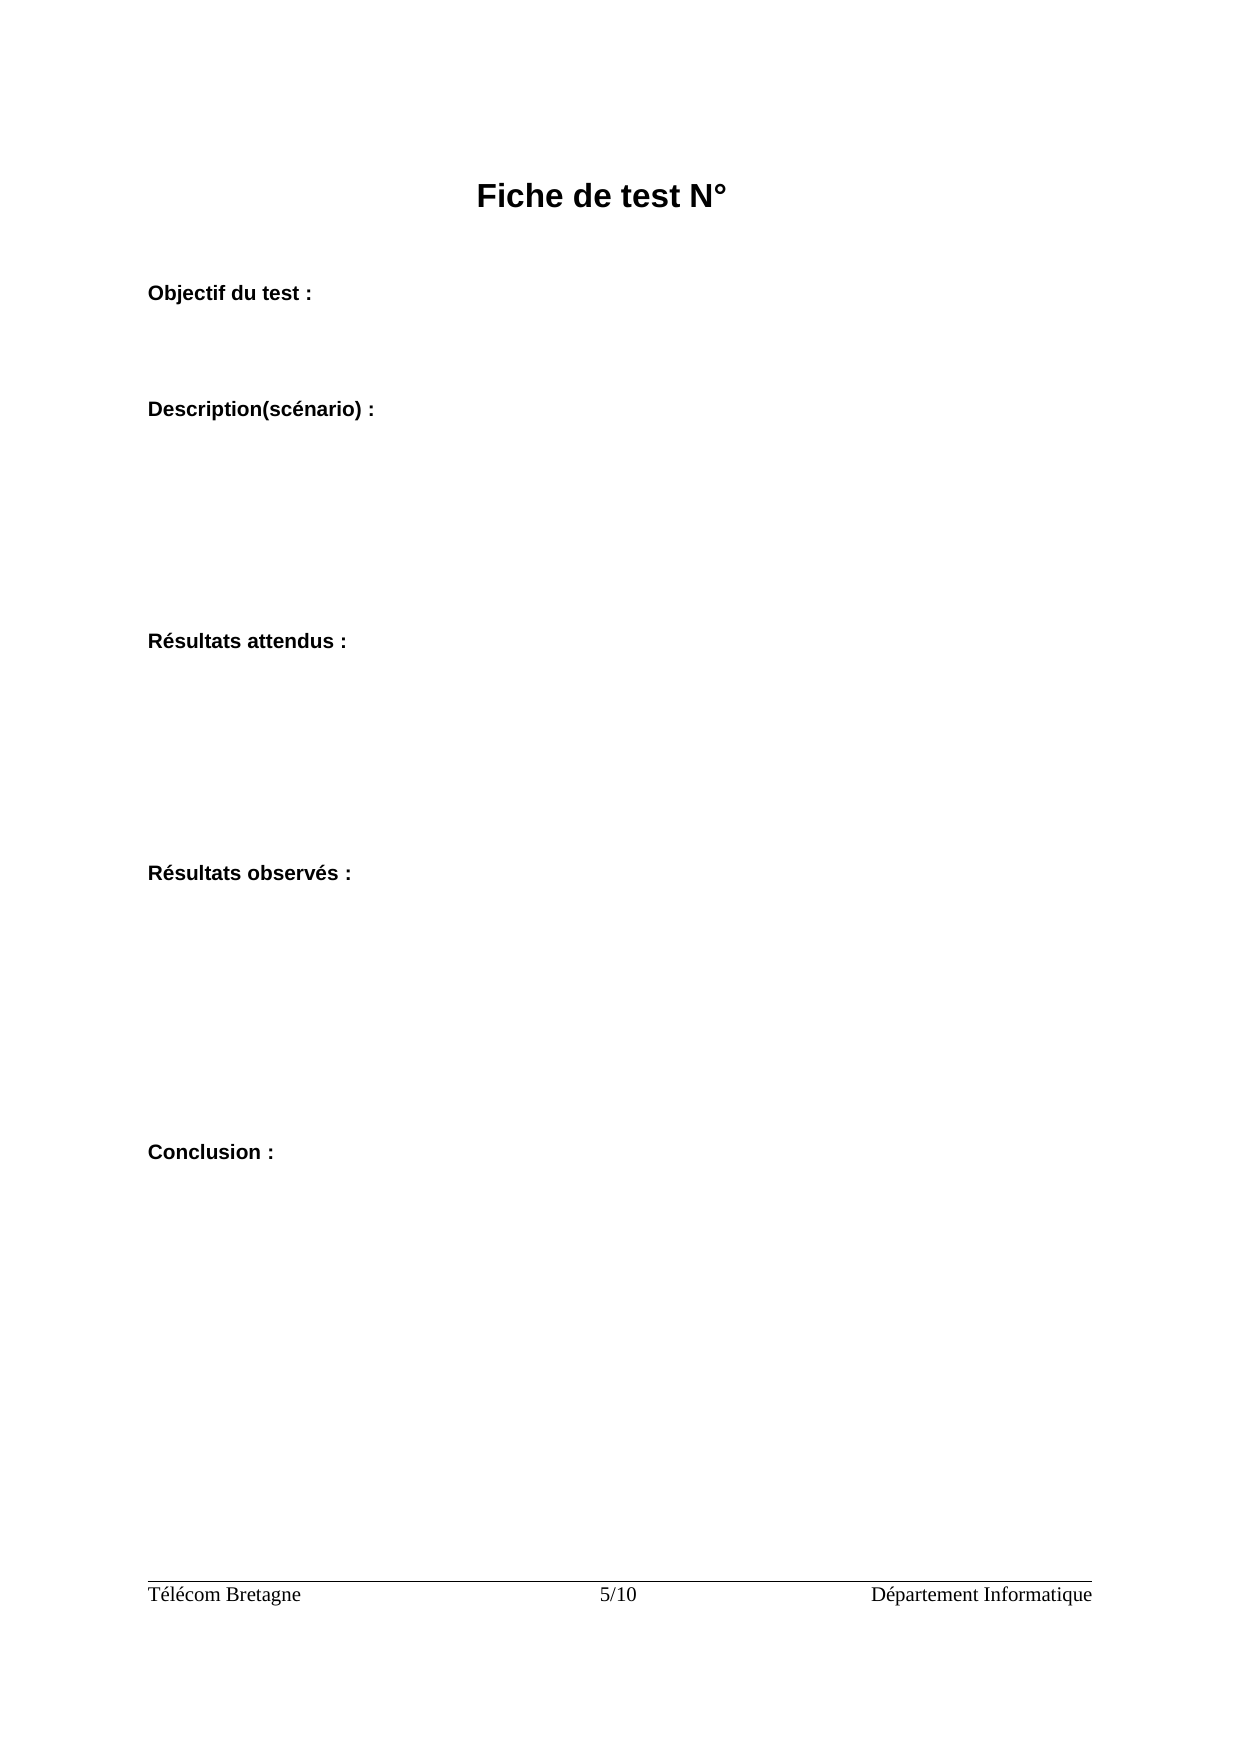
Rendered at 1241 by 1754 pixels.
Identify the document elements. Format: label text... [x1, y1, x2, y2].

text Résultats attendus : [148, 630, 1092, 653]
text Description(scénario) : [148, 397, 1092, 421]
title Fiche de test N° [148, 177, 1092, 214]
text Objectif du test : [148, 281, 1092, 304]
subtitle Conclusion : [148, 1141, 1092, 1164]
text Résultats observés : [148, 862, 1092, 885]
